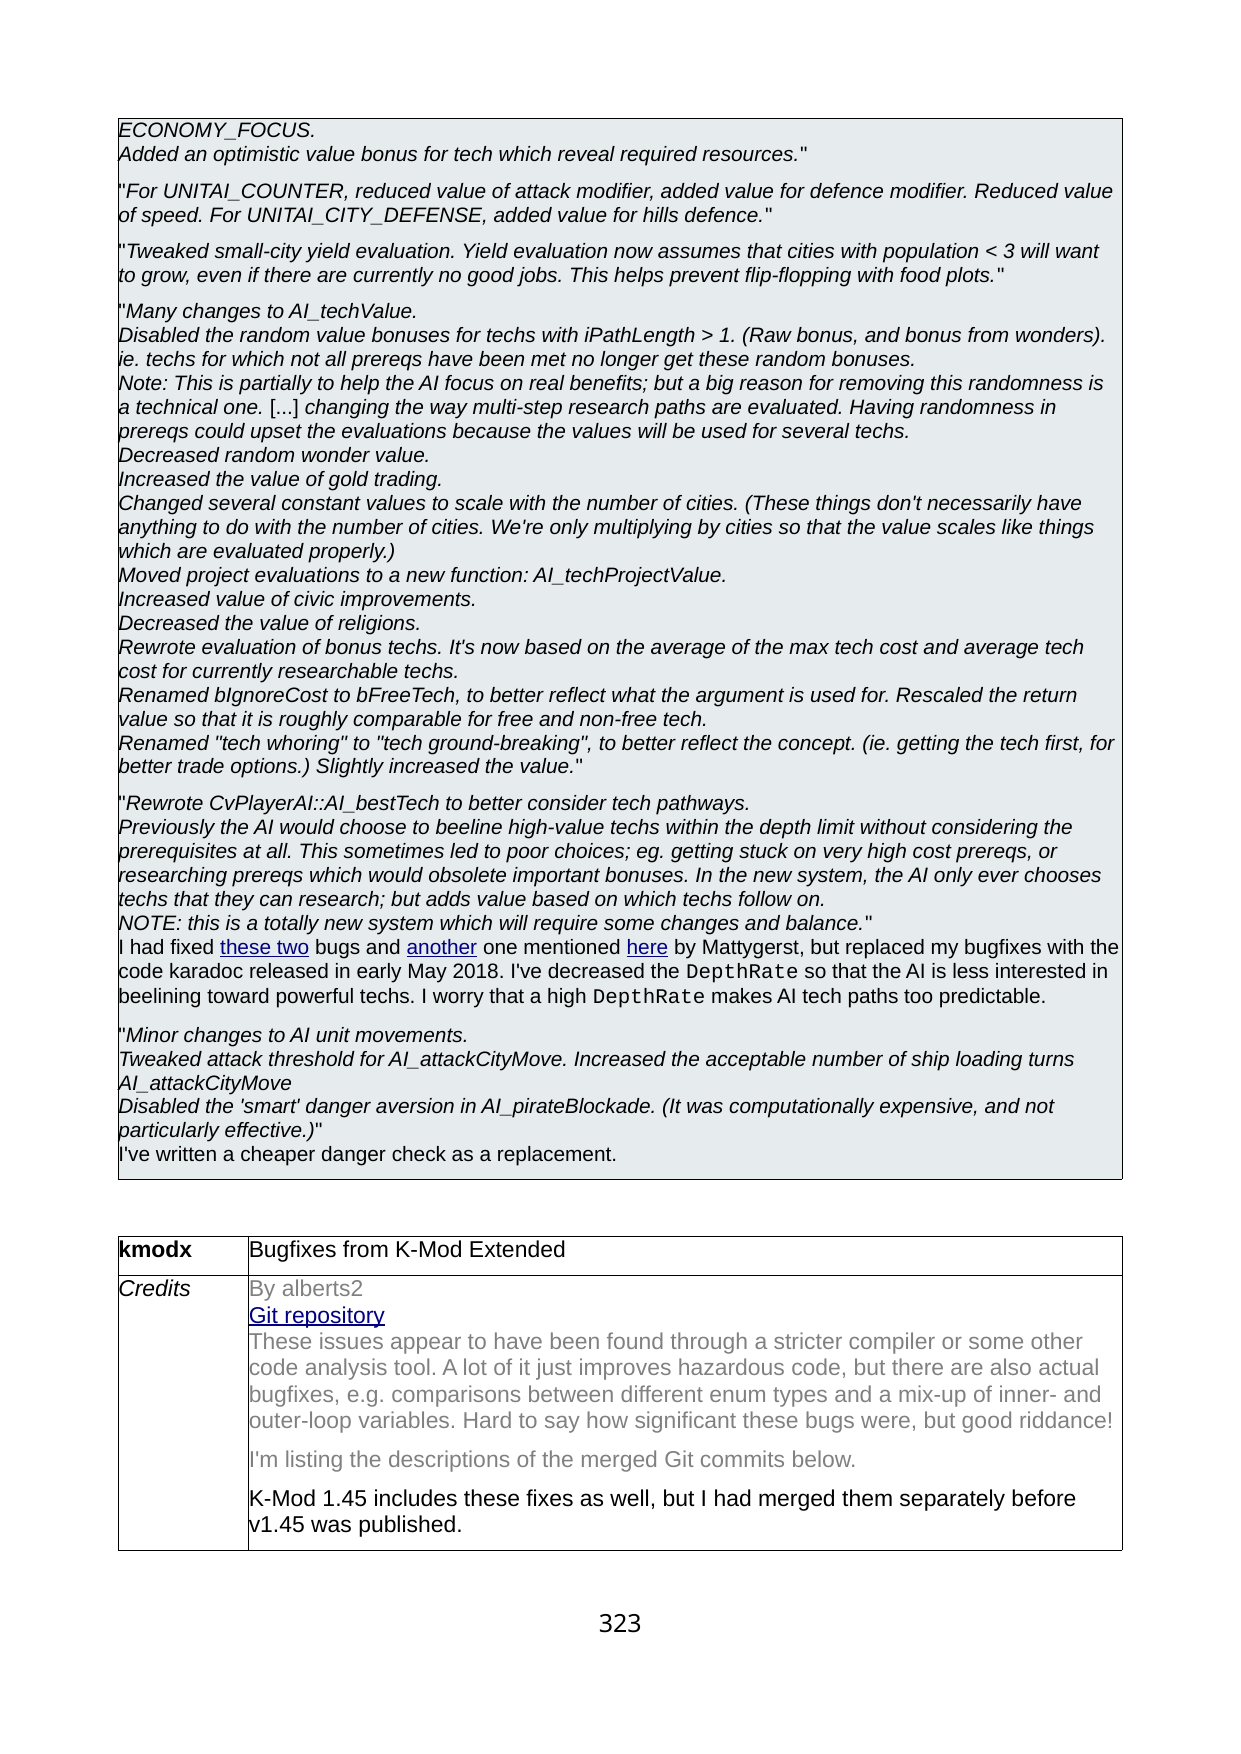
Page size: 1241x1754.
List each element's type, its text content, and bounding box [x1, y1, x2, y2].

table_cell By alberts2 Git repository These issues appear to have been found through a stricter compiler or some other code analysis tool. A lot of it just improves hazardous code, but there are also actual bugfixes, e.g. comparisons between different enum types and a mix-up of inner- and outer-loop variables. Hard to say how significant these bugs were, but good riddance! I'm listing the descriptions of the merged Git commits below. K-Mod 1.45 includes these fixes as well, but I had merged them separately before v1.45 was published. [249, 1276, 1122, 1549]
table_cell Credits [119, 1276, 248, 1549]
table_cell ECONOMY_FOCUS. Added an optimistic value bonus for tech which reveal required resources." "For UNITAI_COUNTER, reduced value of attack modifier, added value for defence modifier. Reduced value of speed. For UNITAI_CITY_DEFENSE, added value for hills defence." "Tweaked small-city yield evaluation. Yield evaluation now assumes that cities with population < 3 will want to grow, even if there are currently no good jobs. This helps prevent flip-flopping with food plots." "Many changes to AI_techValue. Disabled the random value bonuses for techs with iPathLength > 1. (Raw bonus, and bonus from wonders). ie. techs for which not all prereqs have been met no longer get these random bonuses. Note: This is partially to help the AI focus on real benefits; but a big reason for removing this randomness is a technical one. [...] changing the way multi-step research paths are evaluated. Having randomness in prereqs could upset the evaluations because the values will be used for several techs. Decreased random wonder value. Increased the value of gold trading. Changed several constant values to scale with the number of cities. (These things don't necessarily have anything to do with the number of cities. We're only multiplying by cities so that the value scales like things which are evaluated properly.) Moved project evaluations to a new function: AI_techProjectValue. Increased value of civic improvements. Decreased the value of religions. Rewrote evaluation of bonus techs. It's now based on the average of the max tech cost and average tech cost for currently researchable techs. Renamed bIgnoreCost to bFreeTech, to better reflect what the argument is used for. Rescaled the return value so that it is roughly comparable for free and non-free tech. Renamed "tech whoring" to "tech ground-breaking", to better reflect the concept. (ie. getting the tech first, for better trade options.) Slightly increased the value." "Rewrote CvPlayerAI::AI_bestTech to better consider tech pathways. Previously the AI would choose to beeline high-value techs within the depth limit without considering the prerequisites at all. This sometimes led to poor choices; eg. getting stuck on very high cost prereqs, or researching prereqs which would obsolete important bonuses. In the new system, the AI only ever chooses techs that they can research; but adds value based on which techs follow on. NOTE: this is a totally new system which will require some changes and balance." I had fixed these two bugs and another one mentioned here by Mattygerst, but replaced my bugfixes with the code karadoc released in early May 2018. I've decreased the DepthRate so that the AI is less interested in beelining toward powerful techs. I worry that a high DepthRate makes AI tech paths too predictable. "Minor changes to AI unit movements. Tweaked attack threshold for AI_attackCityMove. Increased the acceptable number of ship loading turns AI_attackCityMove Disabled the 'smart' danger aversion in AI_pirateBlockade. (It was computationally expensive, and not particularly effective.)" I've written a cheaper danger check as a replacement. [119, 119, 1122, 1179]
table_header Bugfixes from K-Mod Extended [249, 1237, 1122, 1275]
table_header kmodx [119, 1237, 248, 1275]
